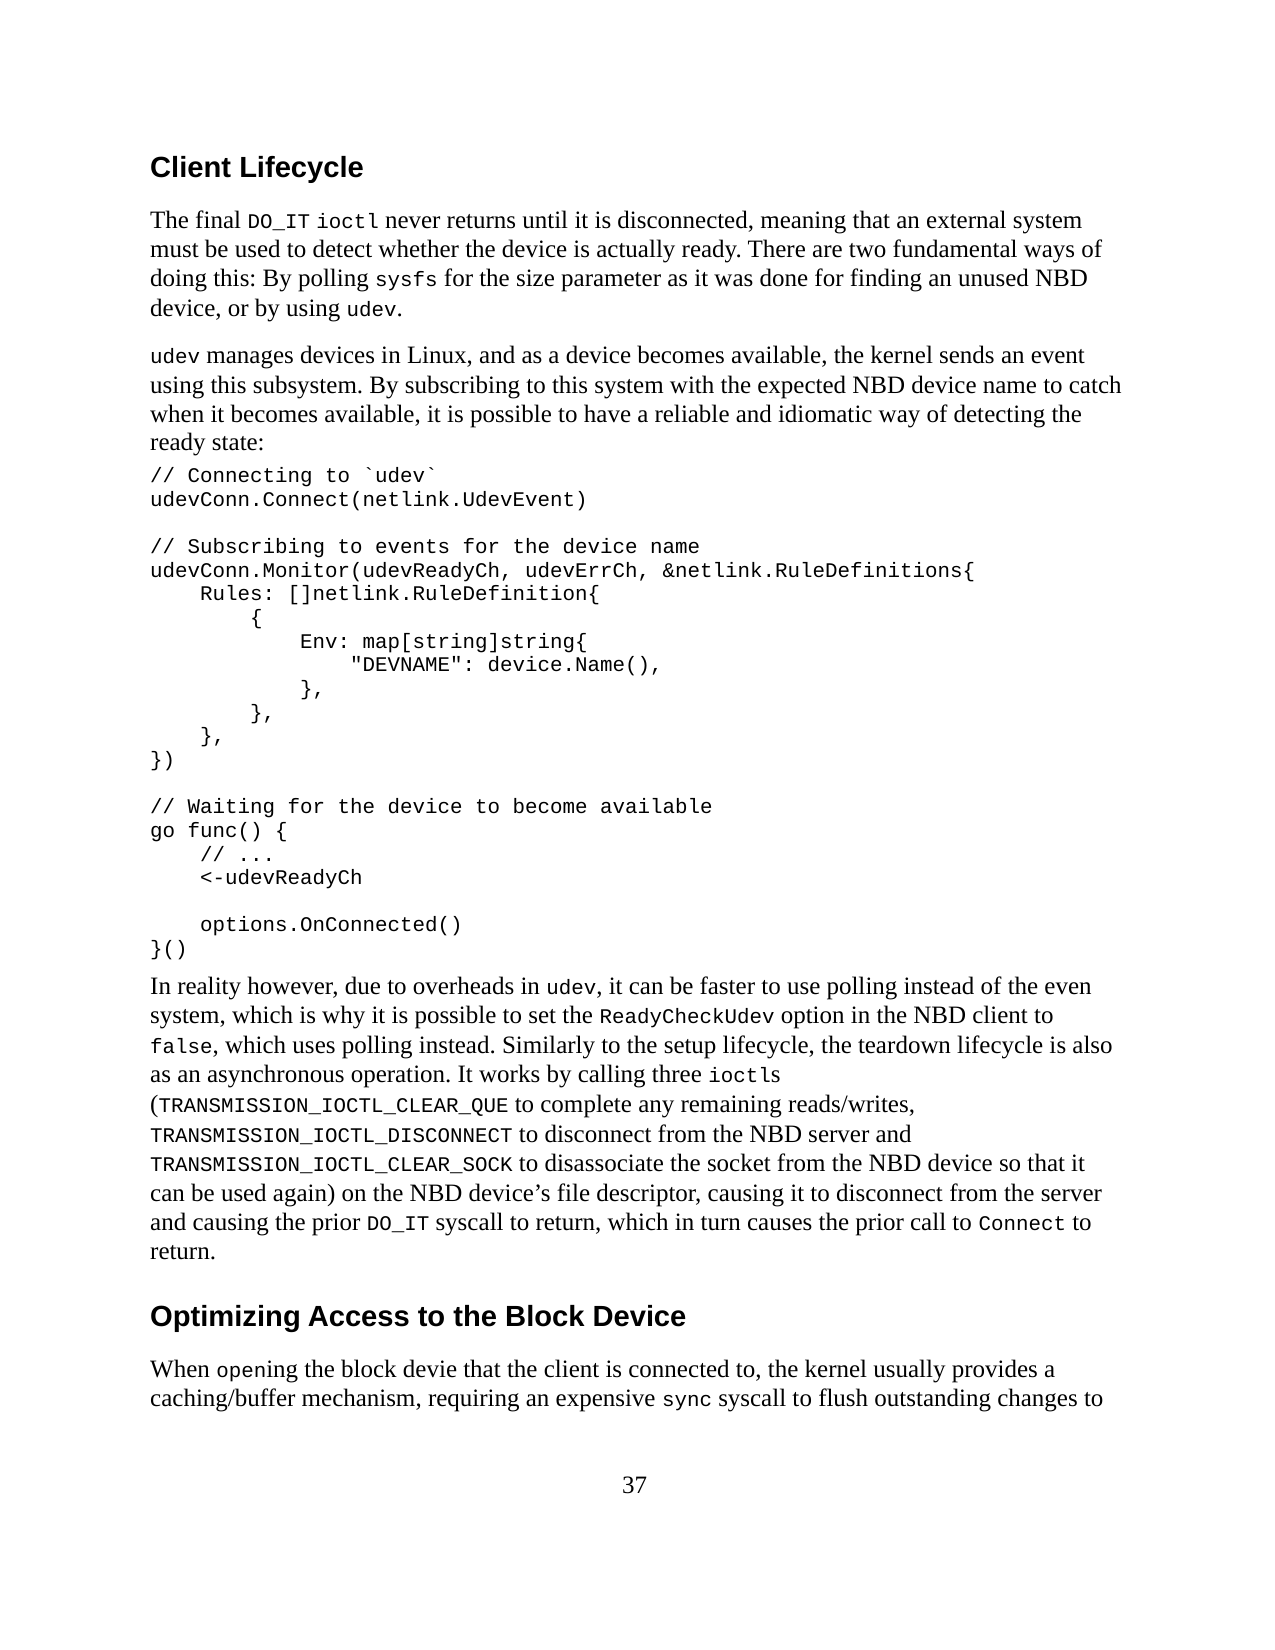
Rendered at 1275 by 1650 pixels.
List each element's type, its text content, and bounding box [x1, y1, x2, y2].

text }() [150, 938, 1125, 962]
text { [150, 607, 1125, 631]
text "DEVNAME": device.Name(), [150, 654, 1125, 678]
text udev manages devices in Linux, and as a device becomes available, the kernel sends an event using this subsystem. By subscribing to this system with the expected NBD device name to catch when it becomes available, it is possible to have a reliable and idiomatic way of detecting the ready state: [150, 340, 1125, 456]
text options.OnConnected() [150, 914, 1125, 938]
text udevConn.Monitor(udevReadyCh, udevErrCh, &netlink.RuleDefinitions{ [150, 560, 1125, 583]
text Rules: []netlink.RuleDefinition{ [150, 583, 1125, 607]
text udevConn.Connect(netlink.UdevEvent) [150, 489, 1125, 512]
text Env: map[string]string{ [150, 631, 1125, 654]
text }, [150, 678, 1125, 702]
text <-udevReadyCh [150, 867, 1125, 891]
text // Connecting to `udev` [150, 465, 1125, 489]
text // ... [150, 843, 1125, 867]
text // Subscribing to events for the device name [150, 536, 1125, 560]
text }, [150, 725, 1125, 749]
text When opening the block devie that the client is connected to, the kernel usually provides a caching/buffer mechanism, requiring an expensive sync syscall to flush outstanding changes to [150, 1354, 1125, 1413]
subtitle Optimizing Access to the Block Device [150, 1299, 1125, 1332]
text The final DO_IT ioctl never returns until it is disconnected, meaning that an external system must be used to detect whether the device is actually ready. There are two fundamental ways of doing this: By polling sysfs for the size parameter as it was done for finding an unused NBD device, or by using udev. [150, 205, 1125, 322]
text In reality however, due to overheads in udev, it can be faster to use polling instead of the even system, which is why it is possible to set the ReadyCheckUdev option in the NBD client to false, which uses polling instead. Similarly to the setup lifecycle, the teardown lifecycle is also as an asynchronous operation. It works by calling three ioctls (TRANSMISSION_IOCTL_CLEAR_QUE to complete any remaining reads/writes, TRANSMISSION_IOCTL_DISCONNECT to disconnect from the NBD server and TRANSMISSION_IOCTL_CLEAR_SOCK to disassociate the socket from the NBD device so that it can be used again) on the NBD device’s file descriptor, causing it to disconnect from the server and causing the prior DO_IT syscall to return, which in turn causes the prior call to Connect to return. [150, 971, 1125, 1265]
text // Waiting for the device to become available [150, 796, 1125, 820]
text }, [150, 702, 1125, 725]
text }) [150, 749, 1125, 773]
text go func() { [150, 820, 1125, 843]
subtitle Client Lifecycle [150, 150, 1125, 183]
